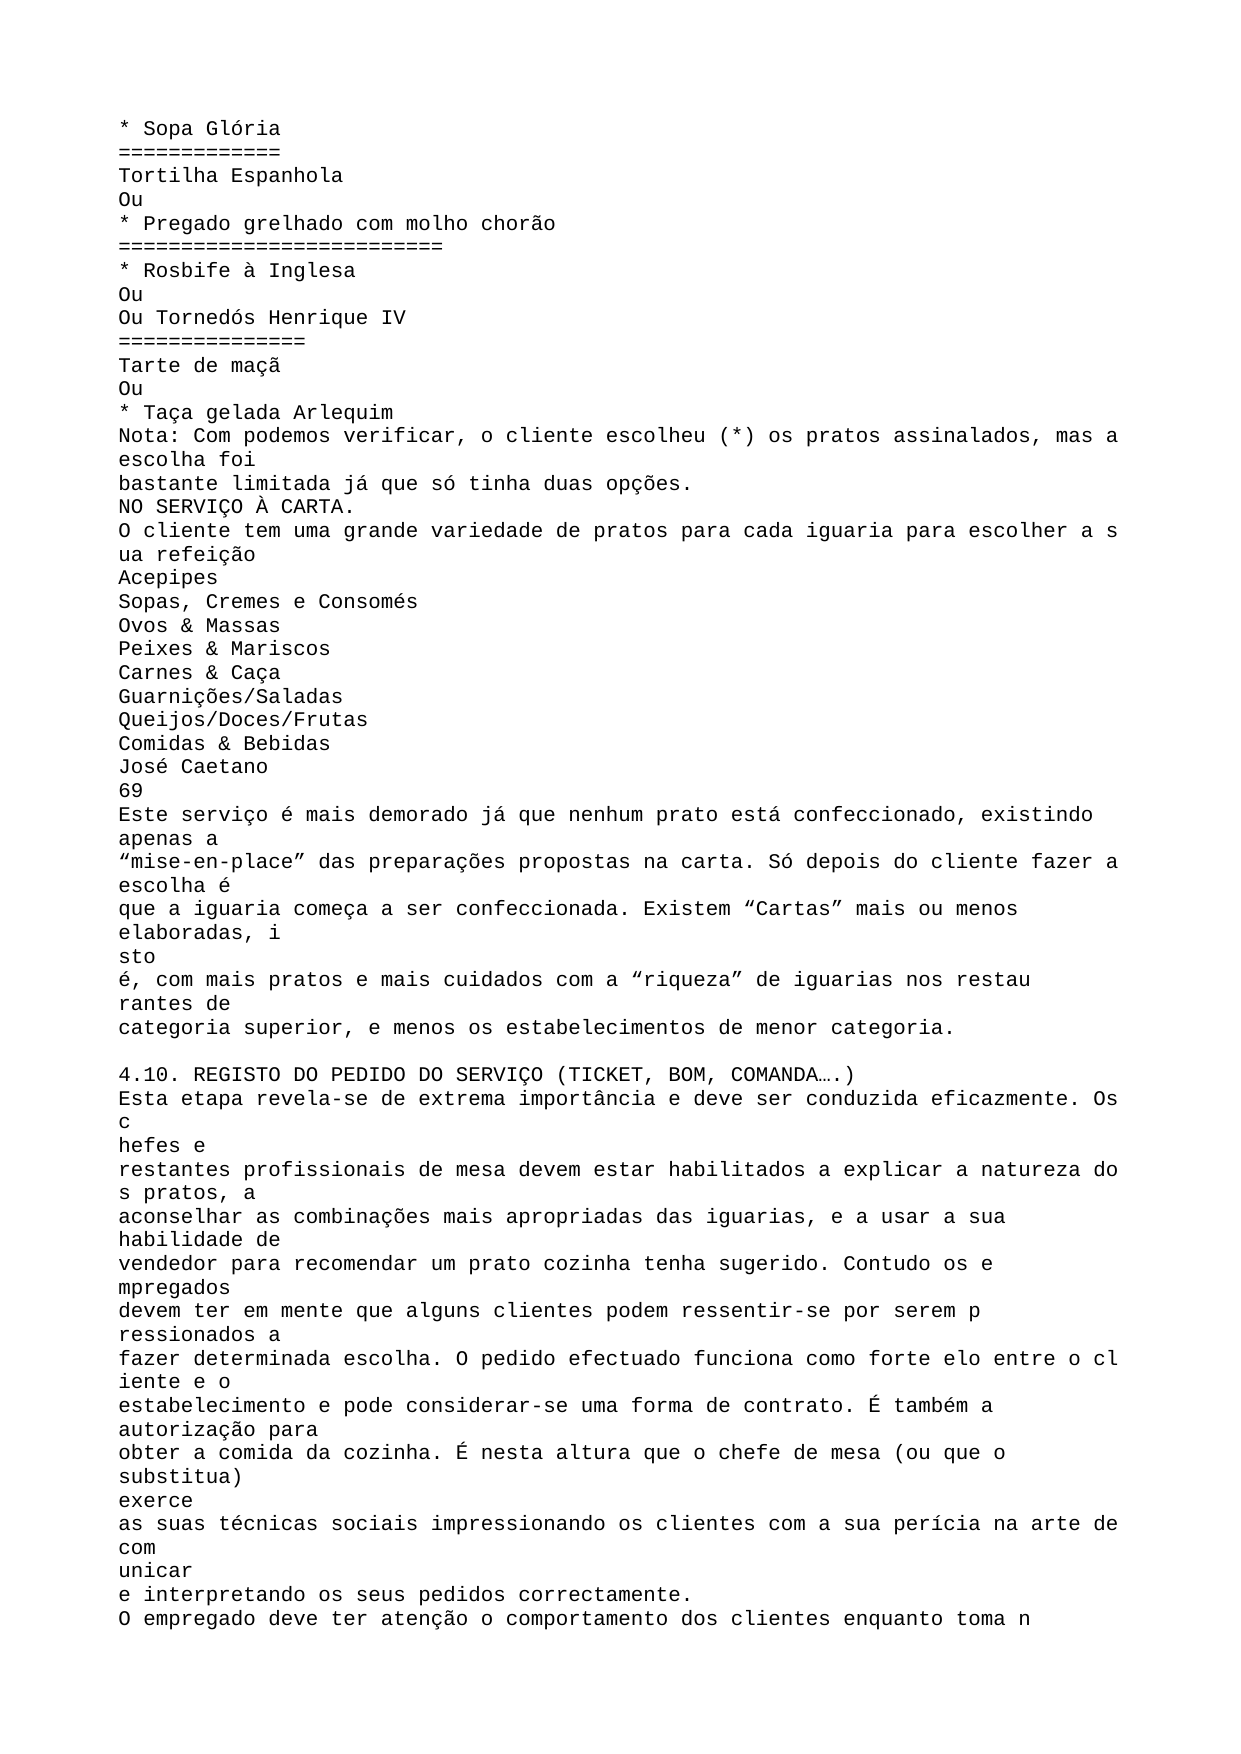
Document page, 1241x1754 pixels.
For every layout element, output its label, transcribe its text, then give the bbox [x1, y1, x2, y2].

text sto [118, 946, 1122, 969]
text NO SERVIÇO À CARTA. [118, 496, 1122, 520]
text ua refeição [118, 544, 1122, 567]
text Acepipes [118, 567, 1122, 591]
text Sopas, Cremes e Consomés [118, 591, 1122, 615]
text O empregado deve ter atenção o comportamento dos clientes enquanto toma n [118, 1608, 1122, 1631]
text Queijos/Doces/Frutas [118, 709, 1122, 733]
text vendedor para recomendar um prato cozinha tenha sugerido. Contudo os e [118, 1253, 1122, 1277]
text * Pregado grelhado com molho chorão [118, 213, 1122, 236]
text O cliente tem uma grande variedade de pratos para cada iguaria para escolher a s [118, 520, 1122, 544]
text “mise-en-place” das preparações propostas na carta. Só depois do cliente fazer a escolha é [118, 851, 1122, 898]
text * Taça gelada Arlequim [118, 402, 1122, 426]
text * Rosbife à Inglesa [118, 260, 1122, 284]
text escolha foi [118, 449, 1122, 473]
text e interpretando os seus pedidos correctamente. [118, 1584, 1122, 1608]
text devem ter em mente que alguns clientes podem ressentir-se por serem p [118, 1300, 1122, 1324]
text Tarte de maçã [118, 354, 1122, 378]
text é, com mais pratos e mais cuidados com a “riqueza” de iguarias nos restau [118, 969, 1122, 993]
text bastante limitada já que só tinha duas opções. [118, 473, 1122, 496]
text as suas técnicas sociais impressionando os clientes com a sua perícia na arte de com [118, 1513, 1122, 1561]
text Peixes & Mariscos [118, 638, 1122, 662]
text ============= [118, 142, 1122, 165]
text ========================== [118, 236, 1122, 260]
text Carnes & Caça [118, 662, 1122, 686]
text Ovos & Massas [118, 615, 1122, 638]
text estabelecimento e pode considerar-se uma forma de contrato. É também a autorização para [118, 1395, 1122, 1442]
text 4.10. REGISTO DO PEDIDO DO SERVIÇO (TICKET, BOM, COMANDA….) [118, 1064, 1122, 1088]
text ressionados a [118, 1324, 1122, 1348]
text s pratos, a [118, 1182, 1122, 1206]
text unicar [118, 1561, 1122, 1584]
text rantes de [118, 993, 1122, 1017]
text Este serviço é mais demorado já que nenhum prato está confeccionado, existindo apenas a [118, 804, 1122, 851]
text * Sopa Glória [118, 118, 1122, 142]
text que a iguaria começa a ser confeccionada. Existem “Cartas” mais ou menos elaboradas, i [118, 898, 1122, 946]
text restantes profissionais de mesa devem estar habilitados a explicar a natureza do [118, 1158, 1122, 1182]
text categoria superior, e menos os estabelecimentos de menor categoria. [118, 1017, 1122, 1040]
text Tortilha Espanhola [118, 165, 1122, 189]
text mpregados [118, 1277, 1122, 1300]
text aconselhar as combinações mais apropriadas das iguarias, e a usar a sua [118, 1206, 1122, 1229]
text 69 [118, 780, 1122, 804]
text José Caetano [118, 757, 1122, 780]
text Esta etapa revela-se de extrema importância e deve ser conduzida eficazmente. Os c [118, 1088, 1122, 1135]
text Ou [118, 284, 1122, 307]
text iente e o [118, 1371, 1122, 1395]
text habilidade de [118, 1229, 1122, 1253]
text Nota: Com podemos verificar, o cliente escolheu (*) os pratos assinalados, mas a [118, 426, 1122, 449]
text obter a comida da cozinha. É nesta altura que o chefe de mesa (ou que o substitua) [118, 1442, 1122, 1489]
text exerce [118, 1489, 1122, 1513]
text Guarnições/Saladas [118, 686, 1122, 709]
text fazer determinada escolha. O pedido efectuado funciona como forte elo entre o cl [118, 1348, 1122, 1371]
text Ou [118, 189, 1122, 213]
text Comidas & Bebidas [118, 733, 1122, 757]
text Ou [118, 378, 1122, 402]
text Ou Tornedós Henrique IV [118, 307, 1122, 331]
text =============== [118, 331, 1122, 354]
text hefes e [118, 1135, 1122, 1158]
